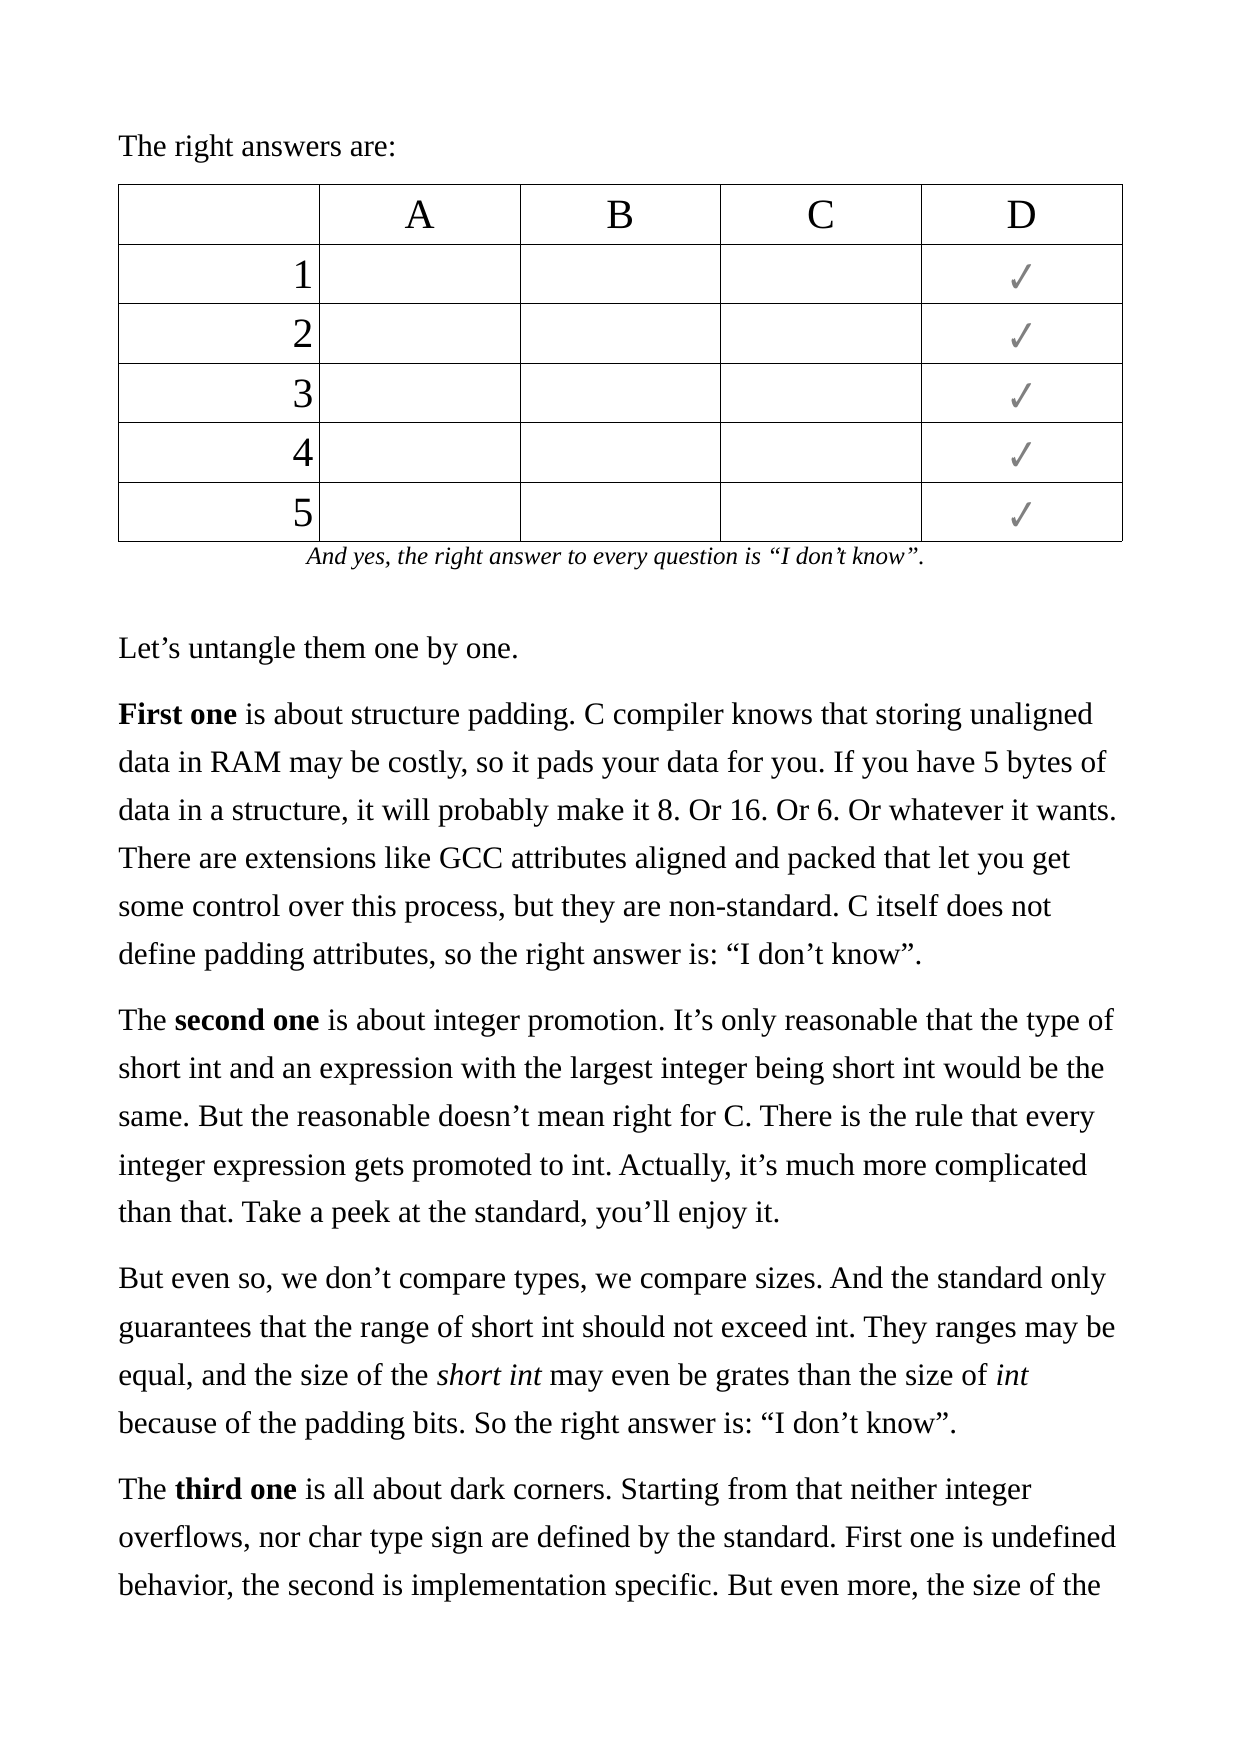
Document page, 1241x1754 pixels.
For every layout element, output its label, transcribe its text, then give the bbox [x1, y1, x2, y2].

table_cell ✔ [922, 245, 1122, 303]
table_header C [721, 185, 921, 244]
table_cell [721, 245, 921, 303]
text And yes, the right answer to every question is “I don’t know”. [118, 542, 1122, 570]
text The second one is about integer promotion. It’s only reasonable that the type of short int and an expression with the largest integer being short int would be the same. But the reasonable doesn’t mean right for C. There is the rule that every integer expression gets promoted to int. Actually, it’s much more complicated than that. Take a peek at the standard, you’ll enjoy it. [118, 992, 1122, 1233]
table_cell [721, 364, 921, 422]
table_cell [521, 364, 720, 422]
table_cell 3 [119, 364, 319, 422]
table_cell 4 [119, 423, 319, 482]
table_cell ✔ [922, 423, 1122, 482]
table_cell [320, 423, 520, 482]
table_cell [521, 483, 720, 541]
text Let’s untangle them one by one. [118, 620, 1122, 668]
table_header A [320, 185, 520, 244]
table_cell [521, 245, 720, 303]
table_cell 1 [119, 245, 319, 303]
table_header [119, 185, 319, 244]
table_cell [320, 364, 520, 422]
table_cell [521, 304, 720, 363]
table_cell [320, 483, 520, 541]
text But even so, we don’t compare types, we compare sizes. And the standard only guarantees that the range of short int should not exceed int. They ranges may be equal, and the size of the short int may even be grates than the size of int because of the padding bits. So the right answer is: “I don’t know”. [118, 1251, 1122, 1443]
text First one is about structure padding. C compiler knows that storing unaligned data in RAM may be costly, so it pads your data for you. If you have 5 bytes of data in a structure, it will probably make it 8. Or 16. Or 6. Or whatever it wants. There are extensions like GCC attributes aligned and packed that let you get some control over this process, but they are non-standard. C itself does not define padding attributes, so the right answer is: “I don’t know”. [118, 686, 1122, 974]
table_cell 5 [119, 483, 319, 541]
table_cell ✔ [922, 483, 1122, 541]
table_cell [320, 245, 520, 303]
table_cell [521, 423, 720, 482]
table_cell [721, 423, 921, 482]
table_cell ✔ [922, 304, 1122, 363]
table_cell [721, 483, 921, 541]
table_cell 2 [119, 304, 319, 363]
table_header B [521, 185, 720, 244]
text The right answers are: [118, 118, 1122, 166]
table_header D [922, 185, 1122, 244]
table_cell ✔ [922, 364, 1122, 422]
table_cell [320, 304, 520, 363]
text The third one is all about dark corners. Starting from that neither integer overflows, nor char type sign are defined by the standard. First one is undefined behavior, the second is implementation specific. But even more, the size of the [118, 1461, 1122, 1605]
table_cell [721, 304, 921, 363]
